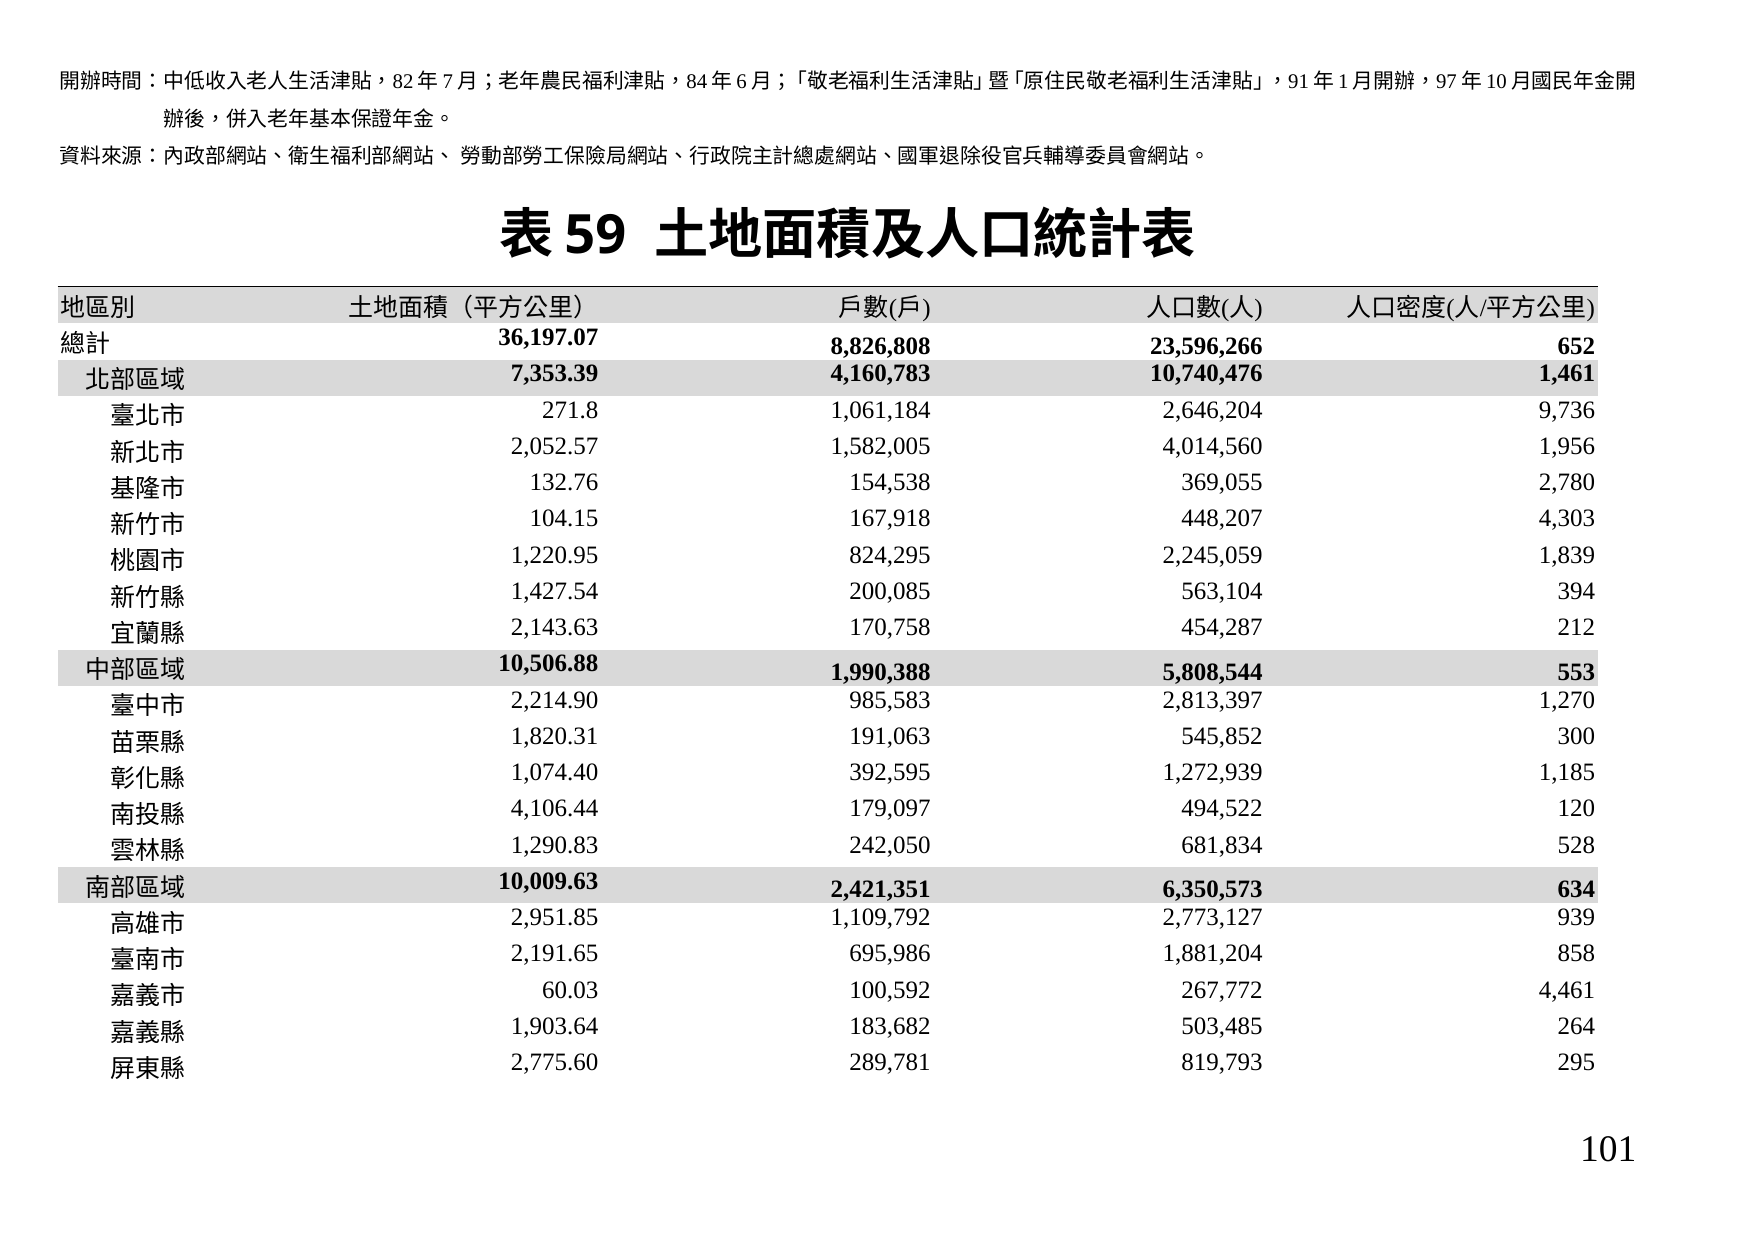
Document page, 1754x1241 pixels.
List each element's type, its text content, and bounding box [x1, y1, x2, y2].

table_cell 4,303 [1265, 505, 1598, 541]
table_cell 60.03 [269, 976, 601, 1012]
table_cell 2,775.60 [269, 1048, 601, 1084]
table_cell 634 [1265, 867, 1598, 903]
subtitle 表59 土地面積及人口統計表 [59, 173, 1636, 286]
table_cell 167,918 [601, 505, 933, 541]
table_cell 南部區域 [58, 867, 269, 903]
table_header 人口數(人) [933, 287, 1265, 323]
table_cell 2,646,204 [933, 396, 1265, 432]
table_cell 臺南市 [58, 940, 269, 976]
table_cell 10,740,476 [933, 360, 1265, 396]
table_cell 300 [1265, 722, 1598, 758]
table_cell 基隆市 [58, 468, 269, 504]
table_cell 553 [1265, 650, 1598, 686]
table_cell 2,780 [1265, 468, 1598, 504]
table_cell 858 [1265, 940, 1598, 976]
table_cell 4,461 [1265, 976, 1598, 1012]
table_cell 總計 [58, 323, 269, 359]
table_cell 高雄市 [58, 903, 269, 939]
table_cell 1,074.40 [269, 758, 601, 794]
text 開辦時間：中低收入老人生活津貼，82年7月；老年農民福利津貼，84年6月；「敬老福利生活津貼」暨「原住民敬老福利生活津貼」，91年1月開辦，97年10月國民年金開辦後，併入老年基本保證年金。 [59, 61, 1636, 136]
table_cell 桃園市 [58, 541, 269, 577]
table_cell 267,772 [933, 976, 1265, 1012]
table_cell 新北市 [58, 432, 269, 468]
table_cell 嘉義市 [58, 976, 269, 1012]
table_cell 北部區域 [58, 360, 269, 396]
table_cell 191,063 [601, 722, 933, 758]
table_cell 9,736 [1265, 396, 1598, 432]
table_cell 824,295 [601, 541, 933, 577]
table_cell 289,781 [601, 1048, 933, 1084]
table_cell 104.15 [269, 505, 601, 541]
table_cell 132.76 [269, 468, 601, 504]
table_cell 1,956 [1265, 432, 1598, 468]
table_cell 1,582,005 [601, 432, 933, 468]
text 資料來源：內政部網站、衛生福利部網站、 勞動部勞工保險局網站、行政院主計總處網站、國軍退除役官兵輔導委員會網站。 [59, 136, 1636, 173]
table_cell 494,522 [933, 795, 1265, 831]
table_cell 臺中市 [58, 686, 269, 722]
table_cell 179,097 [601, 795, 933, 831]
table_cell 681,834 [933, 831, 1265, 867]
table_cell 2,951.85 [269, 903, 601, 939]
table_cell 新竹市 [58, 505, 269, 541]
table_cell 彰化縣 [58, 758, 269, 794]
table_cell 563,104 [933, 577, 1265, 613]
table_cell 2,143.63 [269, 613, 601, 649]
table_cell 6,350,573 [933, 867, 1265, 903]
table_cell 4,106.44 [269, 795, 601, 831]
table_cell 1,270 [1265, 686, 1598, 722]
table_cell 中部區域 [58, 650, 269, 686]
table_cell 394 [1265, 577, 1598, 613]
table_header 土地面積（平方公里） [269, 287, 601, 323]
table_cell 369,055 [933, 468, 1265, 504]
table_cell 200,085 [601, 577, 933, 613]
table_cell 4,014,560 [933, 432, 1265, 468]
table_cell 100,592 [601, 976, 933, 1012]
table_cell 5,808,544 [933, 650, 1265, 686]
table_cell 2,773,127 [933, 903, 1265, 939]
table_cell 新竹縣 [58, 577, 269, 613]
table_cell 苗栗縣 [58, 722, 269, 758]
table_cell 212 [1265, 613, 1598, 649]
table_cell 2,191.65 [269, 940, 601, 976]
table_cell 1,461 [1265, 360, 1598, 396]
table_cell 8,826,808 [601, 323, 933, 359]
table_cell 雲林縣 [58, 831, 269, 867]
table_cell 南投縣 [58, 795, 269, 831]
table_cell 652 [1265, 323, 1598, 359]
table_header 地區別 [58, 287, 269, 323]
table_cell 264 [1265, 1012, 1598, 1048]
table_cell 1,820.31 [269, 722, 601, 758]
table_cell 2,052.57 [269, 432, 601, 468]
table_cell 1,903.64 [269, 1012, 601, 1048]
table_cell 503,485 [933, 1012, 1265, 1048]
table_header 人口密度(人/平方公里) [1265, 287, 1598, 323]
table_header 戶數(戶) [601, 287, 933, 323]
table_cell 1,272,939 [933, 758, 1265, 794]
table_cell 183,682 [601, 1012, 933, 1048]
table_cell 7,353.39 [269, 360, 601, 396]
table_cell 170,758 [601, 613, 933, 649]
table_cell 154,538 [601, 468, 933, 504]
table_cell 1,427.54 [269, 577, 601, 613]
table_cell 屏東縣 [58, 1048, 269, 1084]
table_cell 1,109,792 [601, 903, 933, 939]
table_cell 295 [1265, 1048, 1598, 1084]
table_cell 448,207 [933, 505, 1265, 541]
table_cell 819,793 [933, 1048, 1265, 1084]
table_cell 23,596,266 [933, 323, 1265, 359]
table_cell 1,185 [1265, 758, 1598, 794]
table_cell 1,220.95 [269, 541, 601, 577]
table_cell 1,839 [1265, 541, 1598, 577]
table_cell 545,852 [933, 722, 1265, 758]
table_cell 1,290.83 [269, 831, 601, 867]
table_cell 嘉義縣 [58, 1012, 269, 1048]
table_cell 2,214.90 [269, 686, 601, 722]
table_cell 528 [1265, 831, 1598, 867]
table_cell 36,197.07 [269, 323, 601, 359]
table_cell 695,986 [601, 940, 933, 976]
table_cell 939 [1265, 903, 1598, 939]
table_cell 271.8 [269, 396, 601, 432]
table_cell 454,287 [933, 613, 1265, 649]
table_cell 臺北市 [58, 396, 269, 432]
table_cell 120 [1265, 795, 1598, 831]
table_cell 2,245,059 [933, 541, 1265, 577]
table_cell 242,050 [601, 831, 933, 867]
table_cell 10,506.88 [269, 650, 601, 686]
table_cell 1,061,184 [601, 396, 933, 432]
table_cell 2,421,351 [601, 867, 933, 903]
table_cell 10,009.63 [269, 867, 601, 903]
table_cell 985,583 [601, 686, 933, 722]
table_cell 宜蘭縣 [58, 613, 269, 649]
table_cell 392,595 [601, 758, 933, 794]
table_cell 2,813,397 [933, 686, 1265, 722]
table_cell 1,990,388 [601, 650, 933, 686]
table_cell 1,881,204 [933, 940, 1265, 976]
table_cell 4,160,783 [601, 360, 933, 396]
